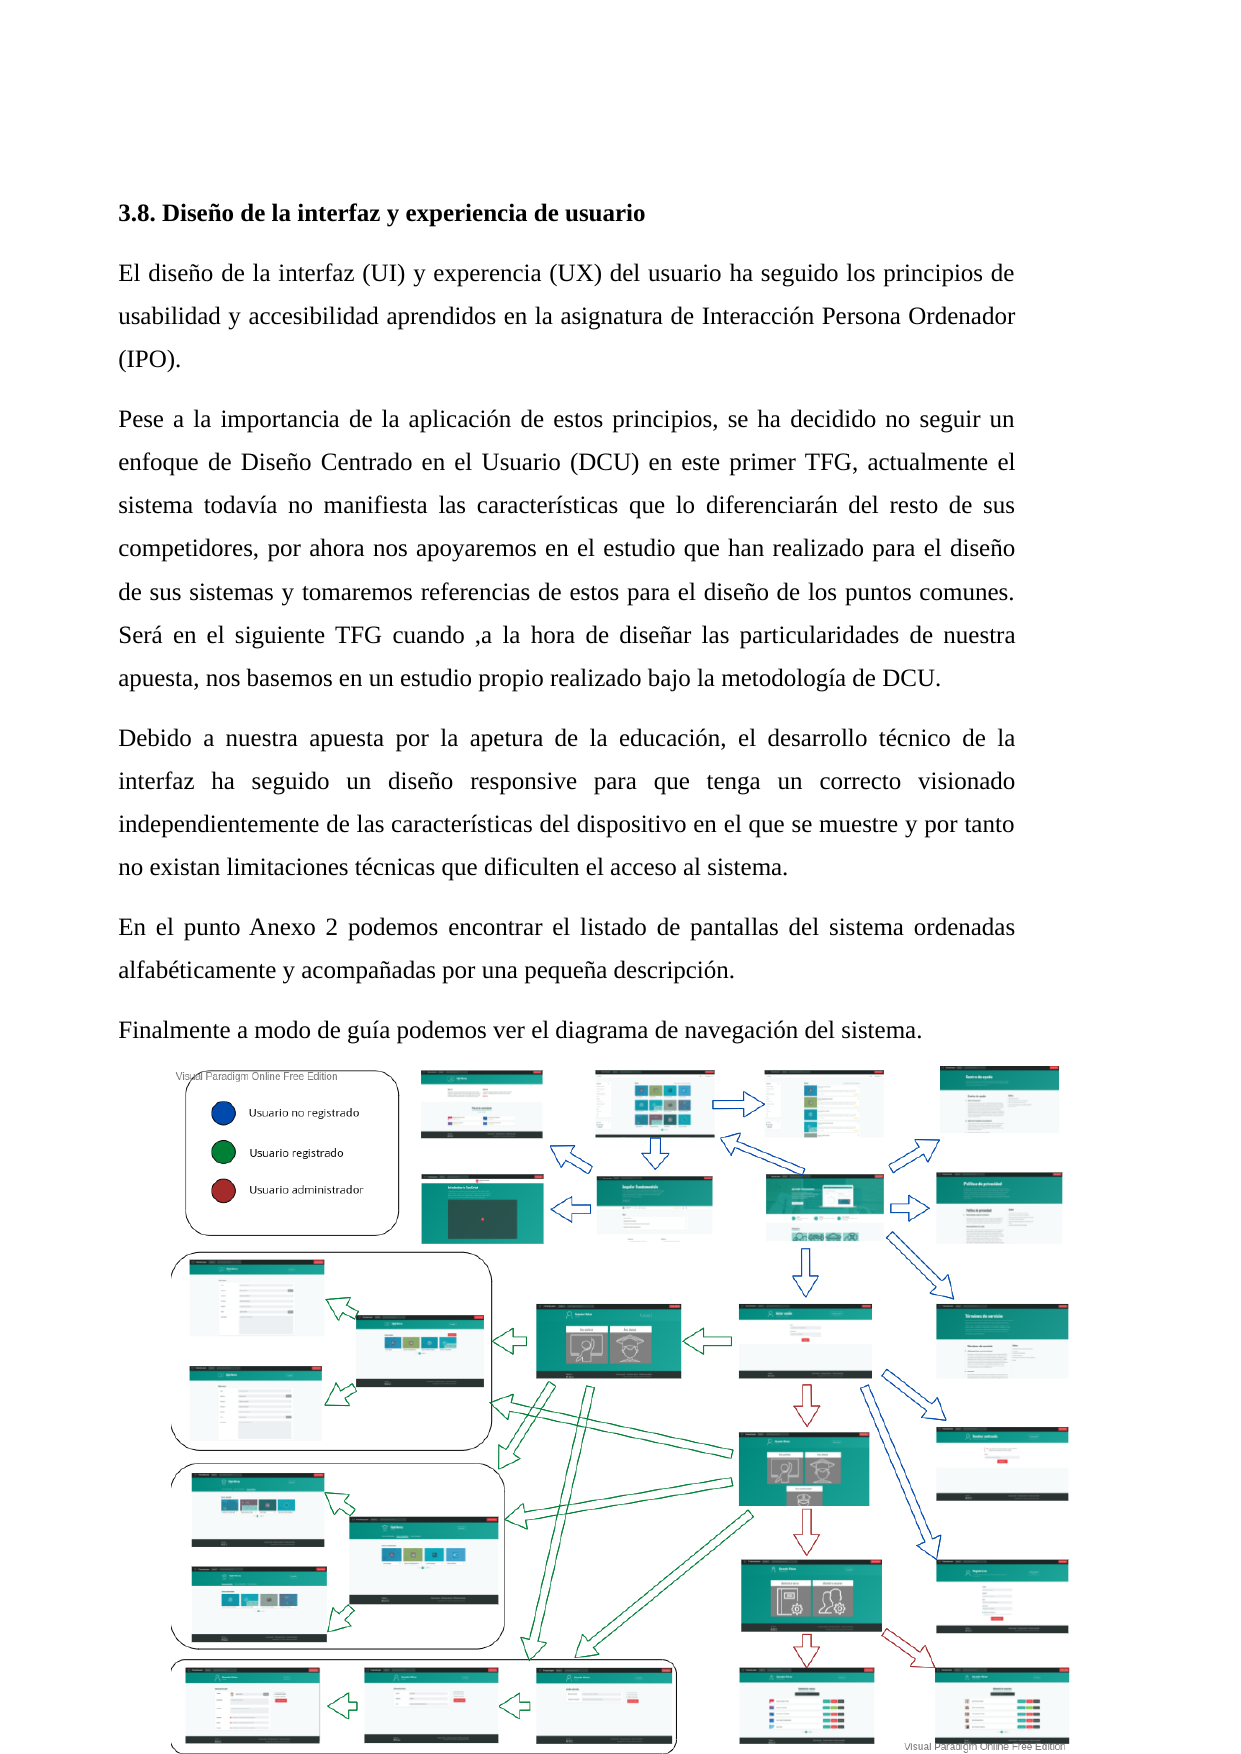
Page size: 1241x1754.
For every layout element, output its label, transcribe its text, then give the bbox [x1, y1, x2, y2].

text Debido a nuestra apuesta por la apetura de la educación, el desarrollo técnico de la interfaz ha seguido un diseño responsive para que tenga un correcto visionado independientemente de las características del dispositivo en el que se muestre y por tanto no existan limitaciones técnicas que dificulten el acceso al sistema. [118, 723, 1017, 881]
text 3.8. Diseño de la interfaz y experiencia de usuario [118, 198, 1017, 227]
text En el punto Anexo 2 podemos encontrar el listado de pantallas del sistema ordenadas alfabéticamente y acompañadas por una pequeña descripción. [118, 912, 1017, 984]
text El diseño de la interfaz (UI) y experencia (UX) del usuario ha seguido los principios de usabilidad y accesibilidad aprendidos en la asignatura de Interacción Persona Ordenador (IPO). [118, 258, 1017, 373]
picture [171, 1066, 1070, 1754]
text Pese a la importancia de la aplicación de estos principios, se ha decidido no seguir un enfoque de Diseño Centrado en el Usuario (DCU) en este primer TFG, actualmente el sistema todavía no manifiesta las características que lo diferenciarán del resto de sus competidores, por ahora nos apoyaremos en el estudio que han realizado para el diseño de sus sistemas y tomaremos referencias de estos para el diseño de los puntos comunes. Será en el siguiente TFG cuando ,a la hora de diseñar las particularidades de nuestra apuesta, nos basemos en un estudio propio realizado bajo la metodología de DCU. [118, 404, 1017, 692]
text Finalmente a modo de guía podemos ver el diagrama de navegación del sistema. [118, 1015, 1017, 1043]
